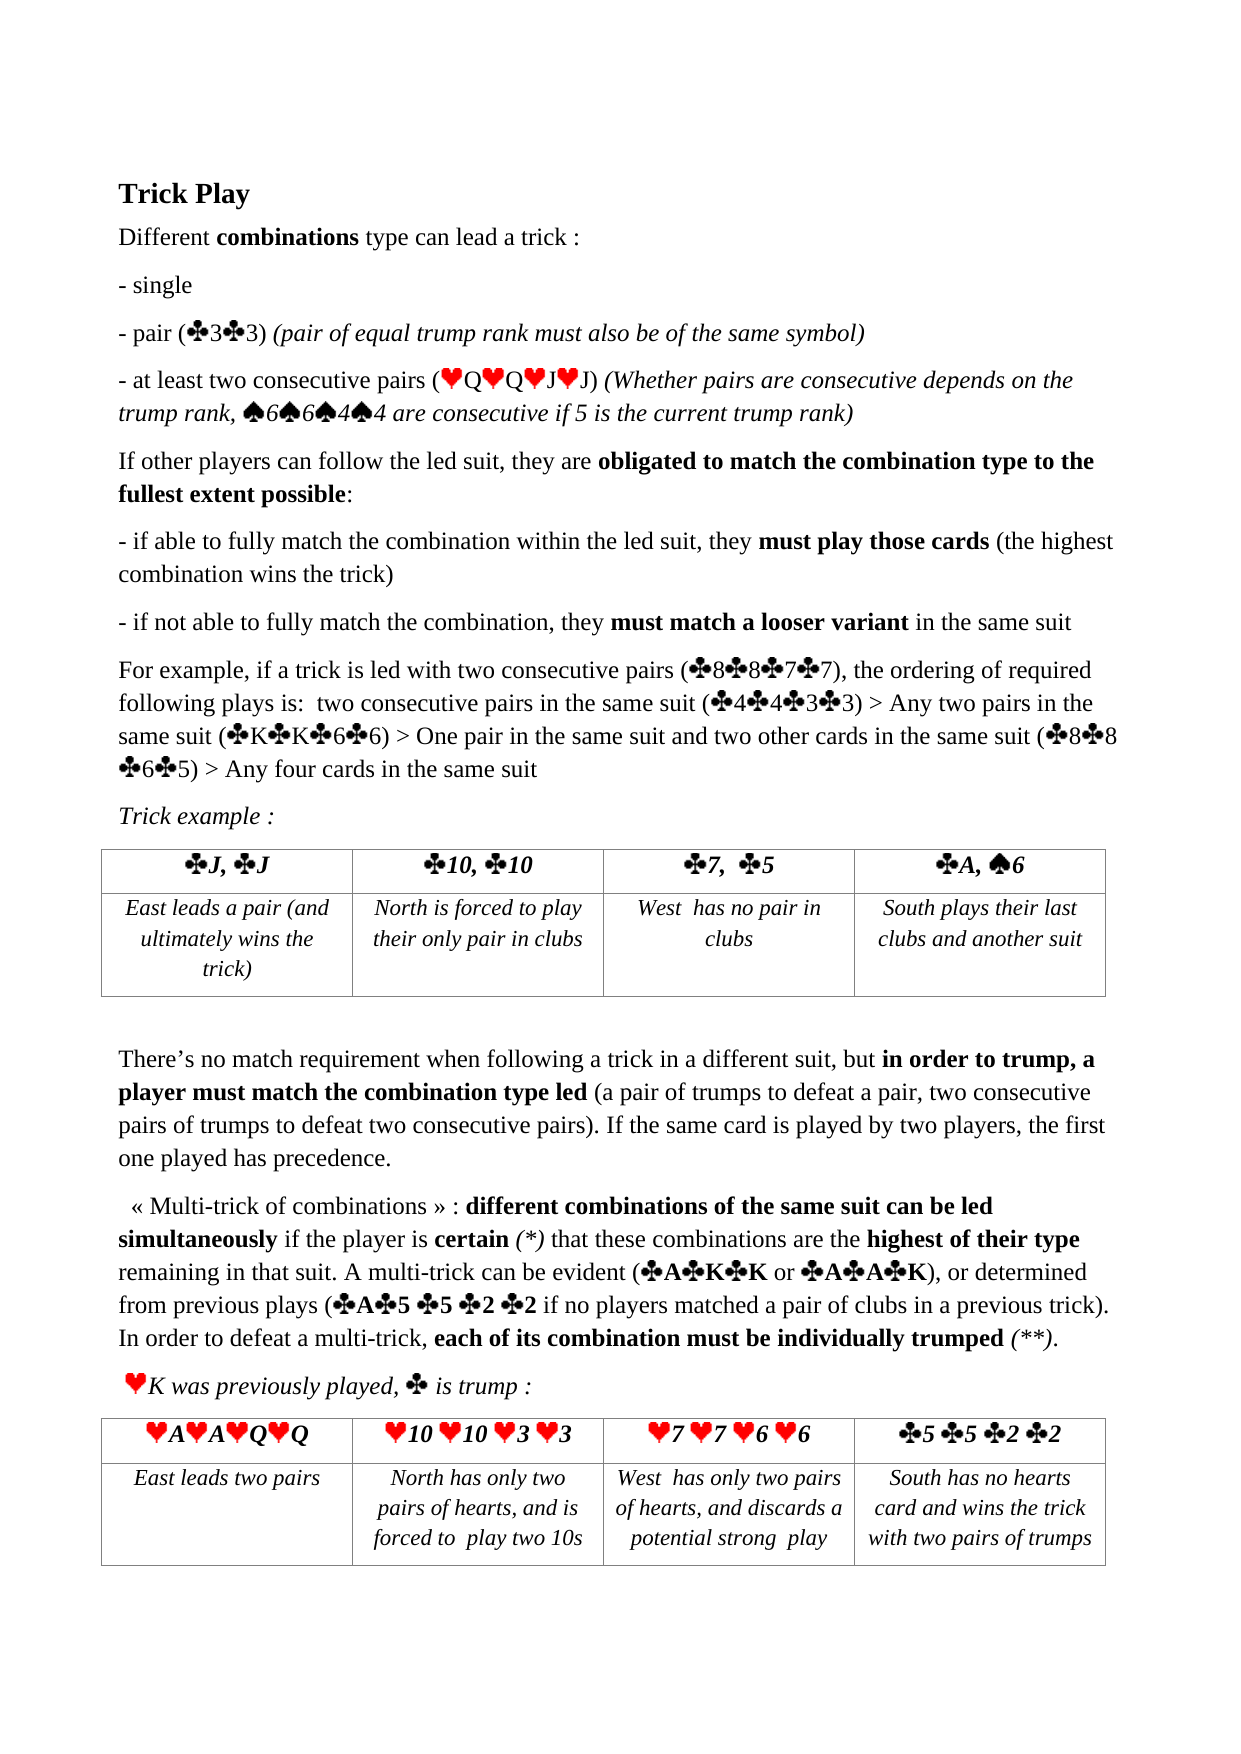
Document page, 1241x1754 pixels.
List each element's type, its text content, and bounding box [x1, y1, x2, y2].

picture [184, 853, 209, 874]
picture [185, 1422, 209, 1443]
picture [332, 1293, 357, 1314]
picture [278, 401, 302, 422]
picture [782, 690, 806, 711]
text For example, if a trick is led with two consecutive pairs (8877), the ordering of required following plays is: two consecutive pairs in the same suit (4433) > Any two pairs in the same suit (KK66) > One pair in the same suit and two other cards in the same suit (8865) > Any four cards in the same suit [118, 655, 1122, 782]
picture [732, 1422, 756, 1443]
picture [556, 368, 580, 389]
text Different combinations type can lead a trick : [118, 222, 1122, 251]
text - pair (33) (pair of equal trump rank must also be of the same symbol) [118, 318, 1122, 346]
picture [842, 1260, 866, 1281]
text - single [118, 270, 1122, 299]
picture [493, 1422, 517, 1443]
table_header AAQQ [102, 1419, 352, 1463]
text - at least two consecutive pairs (QQJJ) (Whether pairs are consecutive depends on the trump rank, 6644 are consecutive if 5 is the current trump rank) [118, 365, 1122, 427]
picture [145, 1422, 169, 1443]
picture [118, 756, 142, 777]
text K was previously played, is trump : [118, 1371, 1122, 1399]
picture [774, 1422, 798, 1443]
subtitle Trick Play [118, 176, 1122, 210]
table_cell West has only two pairs of hearts, and discards a potential strong play [604, 1464, 854, 1565]
picture [935, 853, 960, 874]
table_cell East leads two pairs [102, 1464, 352, 1565]
table_cell North is forced to play their only pair in clubs [353, 894, 603, 996]
picture [233, 853, 257, 874]
picture [242, 401, 266, 422]
table_header 7 7 6 6 [604, 1419, 854, 1463]
picture [481, 368, 505, 389]
picture [1045, 723, 1069, 744]
picture [314, 401, 338, 422]
picture [883, 1260, 908, 1281]
text - if able to fully match the combination within the led suit, they must play those cards (the highest combination wins the trick) [118, 526, 1122, 588]
table_header 10 10 3 3 [353, 1419, 603, 1463]
picture [689, 1422, 714, 1443]
text Trick example : [118, 801, 1122, 830]
picture [384, 1422, 408, 1443]
picture [416, 1293, 440, 1314]
picture [345, 723, 369, 744]
picture [154, 756, 178, 777]
picture [898, 1422, 923, 1443]
picture [724, 657, 749, 678]
picture [523, 368, 547, 389]
picture [226, 723, 250, 744]
picture [710, 690, 734, 711]
picture [440, 368, 464, 389]
text There’s no match requirement when following a trick in a different suit, but in order to trump, a player must match the combination type led (a pair of trumps to defeat a pair, two consecutive pairs of trumps to defeat two consecutive pairs). If the same card is played by two players, the first one played has precedence. [118, 1044, 1122, 1172]
table_header 7, 5 [604, 850, 854, 893]
text « Multi-trick of combinations » : different combinations of the same suit can be led simultaneously if the player is certain (*) that these combinations are the highest of their type remaining in that suit. A multi-trick can be evident (AKK or AAK), or determined from previous plays (A5 5 2 2 if no players matched a pair of clubs in a previous trick). In order to defeat a multi-trick, each of its combination must be individually trumped (**). [118, 1191, 1122, 1352]
table_header 10, 10 [353, 850, 603, 893]
table_cell South plays their last clubs and another suit [855, 894, 1105, 996]
picture [535, 1422, 560, 1443]
picture [724, 1260, 748, 1281]
picture [267, 1422, 291, 1443]
picture [1081, 723, 1105, 744]
table_header J, J [102, 850, 352, 893]
picture [988, 853, 1012, 874]
picture [647, 1422, 672, 1443]
picture [796, 657, 820, 678]
table_cell West has no pair in clubs [604, 894, 854, 996]
picture [186, 320, 210, 341]
picture [484, 853, 508, 874]
text - if not able to fully match the combination, they must match a looser variant in the same suit [118, 607, 1122, 636]
table_header A, 6 [855, 850, 1105, 893]
table_cell East leads a pair (and ultimately wins the trick) [102, 894, 352, 996]
picture [500, 1293, 525, 1314]
picture [423, 853, 447, 874]
picture [640, 1260, 664, 1281]
picture [267, 723, 292, 744]
picture [309, 723, 333, 744]
picture [1025, 1422, 1049, 1443]
picture [681, 1260, 705, 1281]
picture [438, 1422, 463, 1443]
text If other players can follow the led suit, they are obligated to match the combination type to the fullest extent possible: [118, 446, 1122, 508]
picture [746, 690, 770, 711]
picture [124, 1373, 148, 1394]
table_cell South has no hearts card and wins the trick with two pairs of trumps [855, 1464, 1105, 1565]
picture [683, 853, 708, 874]
picture [458, 1293, 482, 1314]
picture [405, 1373, 429, 1394]
picture [800, 1260, 825, 1281]
picture [688, 657, 713, 678]
picture [374, 1293, 398, 1314]
picture [738, 853, 762, 874]
table_header 5 5 2 2 [855, 1419, 1105, 1463]
picture [350, 401, 374, 422]
picture [225, 1422, 249, 1443]
picture [941, 1422, 965, 1443]
table_cell North has only two pairs of hearts, and is forced to play two 10s [353, 1464, 603, 1565]
picture [760, 657, 784, 678]
picture [983, 1422, 1007, 1443]
picture [222, 320, 246, 341]
picture [818, 690, 842, 711]
